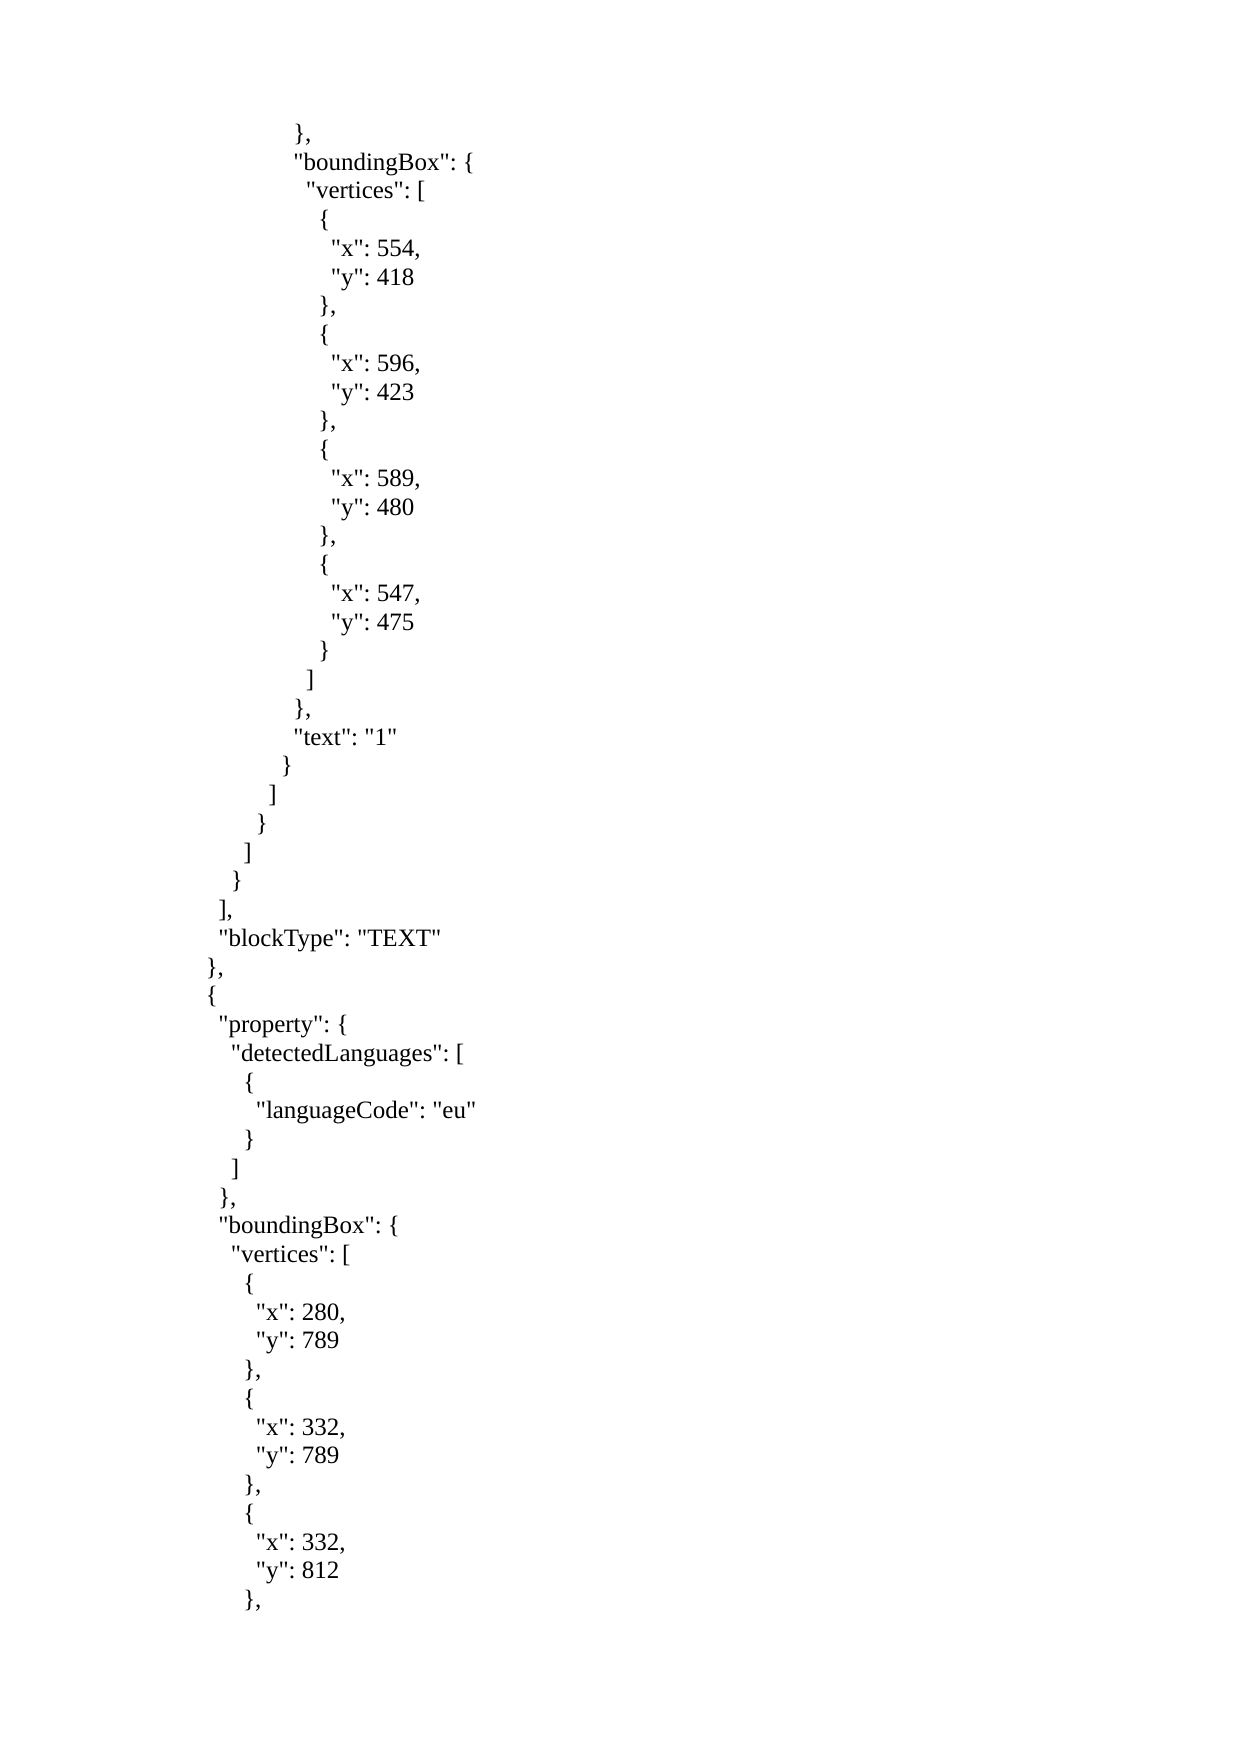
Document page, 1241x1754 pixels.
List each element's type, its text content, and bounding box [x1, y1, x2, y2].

text "y": 789 [118, 1441, 1122, 1469]
text { [118, 549, 1122, 578]
text "boundingBox": { [118, 147, 1122, 176]
text "x": 554, [118, 233, 1122, 262]
text "y": 789 [118, 1326, 1122, 1354]
text }, [118, 952, 1122, 981]
text ] [118, 837, 1122, 866]
text }, [118, 1182, 1122, 1211]
text ] [118, 664, 1122, 693]
text "y": 423 [118, 377, 1122, 406]
text "x": 332, [118, 1412, 1122, 1441]
text "y": 480 [118, 492, 1122, 521]
text "y": 475 [118, 607, 1122, 636]
text "blockType": "TEXT" [118, 923, 1122, 952]
text "x": 589, [118, 463, 1122, 492]
text { [118, 1067, 1122, 1096]
text "detectedLanguages": [ [118, 1038, 1122, 1067]
text } [118, 866, 1122, 894]
text { [118, 1268, 1122, 1297]
text }, [118, 1469, 1122, 1498]
text "y": 812 [118, 1556, 1122, 1584]
text "boundingBox": { [118, 1211, 1122, 1239]
text ] [118, 779, 1122, 808]
text }, [118, 693, 1122, 722]
text "languageCode": "eu" [118, 1096, 1122, 1124]
text }, [118, 406, 1122, 434]
text { [118, 434, 1122, 463]
text "property": { [118, 1009, 1122, 1038]
text } [118, 636, 1122, 664]
text }, [118, 1354, 1122, 1383]
text ] [118, 1153, 1122, 1182]
text { [118, 204, 1122, 233]
text "x": 280, [118, 1297, 1122, 1326]
text { [118, 319, 1122, 348]
text } [118, 808, 1122, 837]
text "x": 547, [118, 578, 1122, 607]
text }, [118, 118, 1122, 147]
text { [118, 1498, 1122, 1527]
text } [118, 751, 1122, 779]
text "vertices": [ [118, 176, 1122, 204]
text ], [118, 894, 1122, 923]
text "y": 418 [118, 262, 1122, 291]
text }, [118, 521, 1122, 549]
text }, [118, 1584, 1122, 1613]
text "vertices": [ [118, 1239, 1122, 1268]
text "text": "1" [118, 722, 1122, 751]
text { [118, 981, 1122, 1009]
text "x": 332, [118, 1527, 1122, 1556]
text "x": 596, [118, 348, 1122, 377]
text }, [118, 291, 1122, 319]
text { [118, 1383, 1122, 1412]
text } [118, 1124, 1122, 1153]
